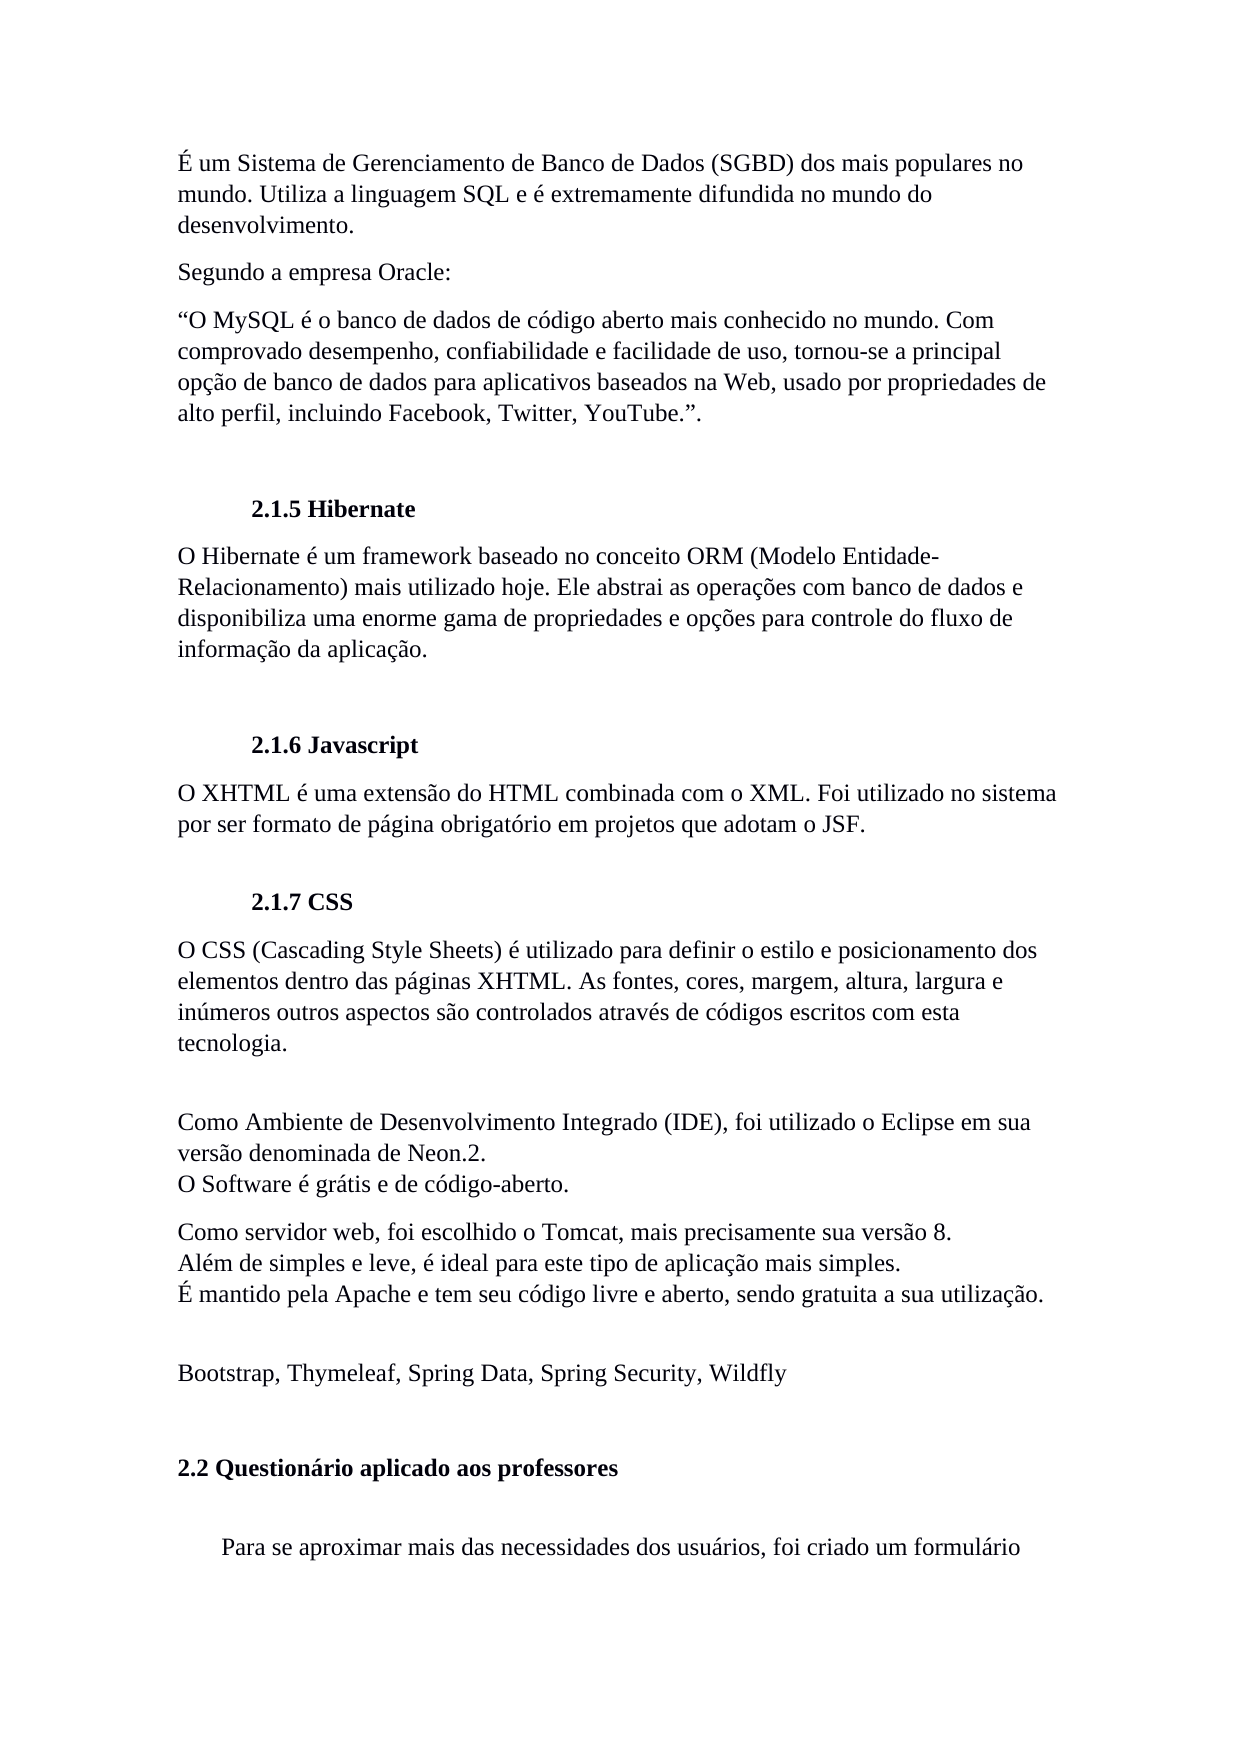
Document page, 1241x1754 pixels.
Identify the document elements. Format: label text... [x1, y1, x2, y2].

text 2.1.5 Hibernate [177, 494, 1063, 522]
text “O MySQL é o banco de dados de código aberto mais conhecido no mundo. Com comprovado desempenho, confiabilidade e facilidade de uso, tornou-se a principal opção de banco de dados para aplicativos baseados na Web, usado por propriedades de alto perfil, incluindo Facebook, Twitter, YouTube.”. [177, 305, 1063, 427]
text Segundo a empresa Oracle: [177, 257, 1063, 286]
text O Hibernate é um framework baseado no conceito ORM (Modelo Entidade-Relacionamento) mais utilizado hoje. Ele abstrai as operações com banco de dados e disponibiliza uma enorme gama de propriedades e opções para controle do fluxo de informação da aplicação. [177, 541, 1063, 663]
text É um Sistema de Gerenciamento de Banco de Dados (SGBD) dos mais populares no mundo. Utiliza a linguagem SQL e é extremamente difundida no mundo do desenvolvimento. [177, 148, 1063, 238]
text Bootstrap, Thymeleaf, Spring Data, Spring Security, Wildfly [177, 1327, 1063, 1386]
text Como Ambiente de Desenvolvimento Integrado (IDE), foi utilizado o Eclipse em sua versão denominada de Neon.2. O Software é grátis e de código-aberto. [177, 1076, 1063, 1198]
text 2.1.7 CSS [177, 887, 1063, 916]
text 2.2 Questionário aplicado aos professores [177, 1453, 1063, 1482]
text O CSS (Cascading Style Sheets) é utilizado para definir o estilo e posicionamento dos elementos dentro das páginas XHTML. As fontes, cores, margem, altura, largura e inúmeros outros aspectos são controlados através de códigos escritos com esta tecnologia. [177, 935, 1063, 1057]
text O XHTML é uma extensão do HTML combinada com o XML. Foi utilizado no sistema por ser formato de página obrigatório em projetos que adotam o JSF. [177, 778, 1063, 868]
text Como servidor web, foi escolhido o Tomcat, mais precisamente sua versão 8. Além de simples e leve, é ideal para este tipo de aplicação mais simples. É mantido pela Apache e tem seu código livre e aberto, sendo gratuita a sua utilização. [177, 1217, 1063, 1308]
text Para se aproximar mais das necessidades dos usuários, foi criado um formulário [177, 1501, 1063, 1561]
text 2.1.6 Javascript [177, 730, 1063, 759]
